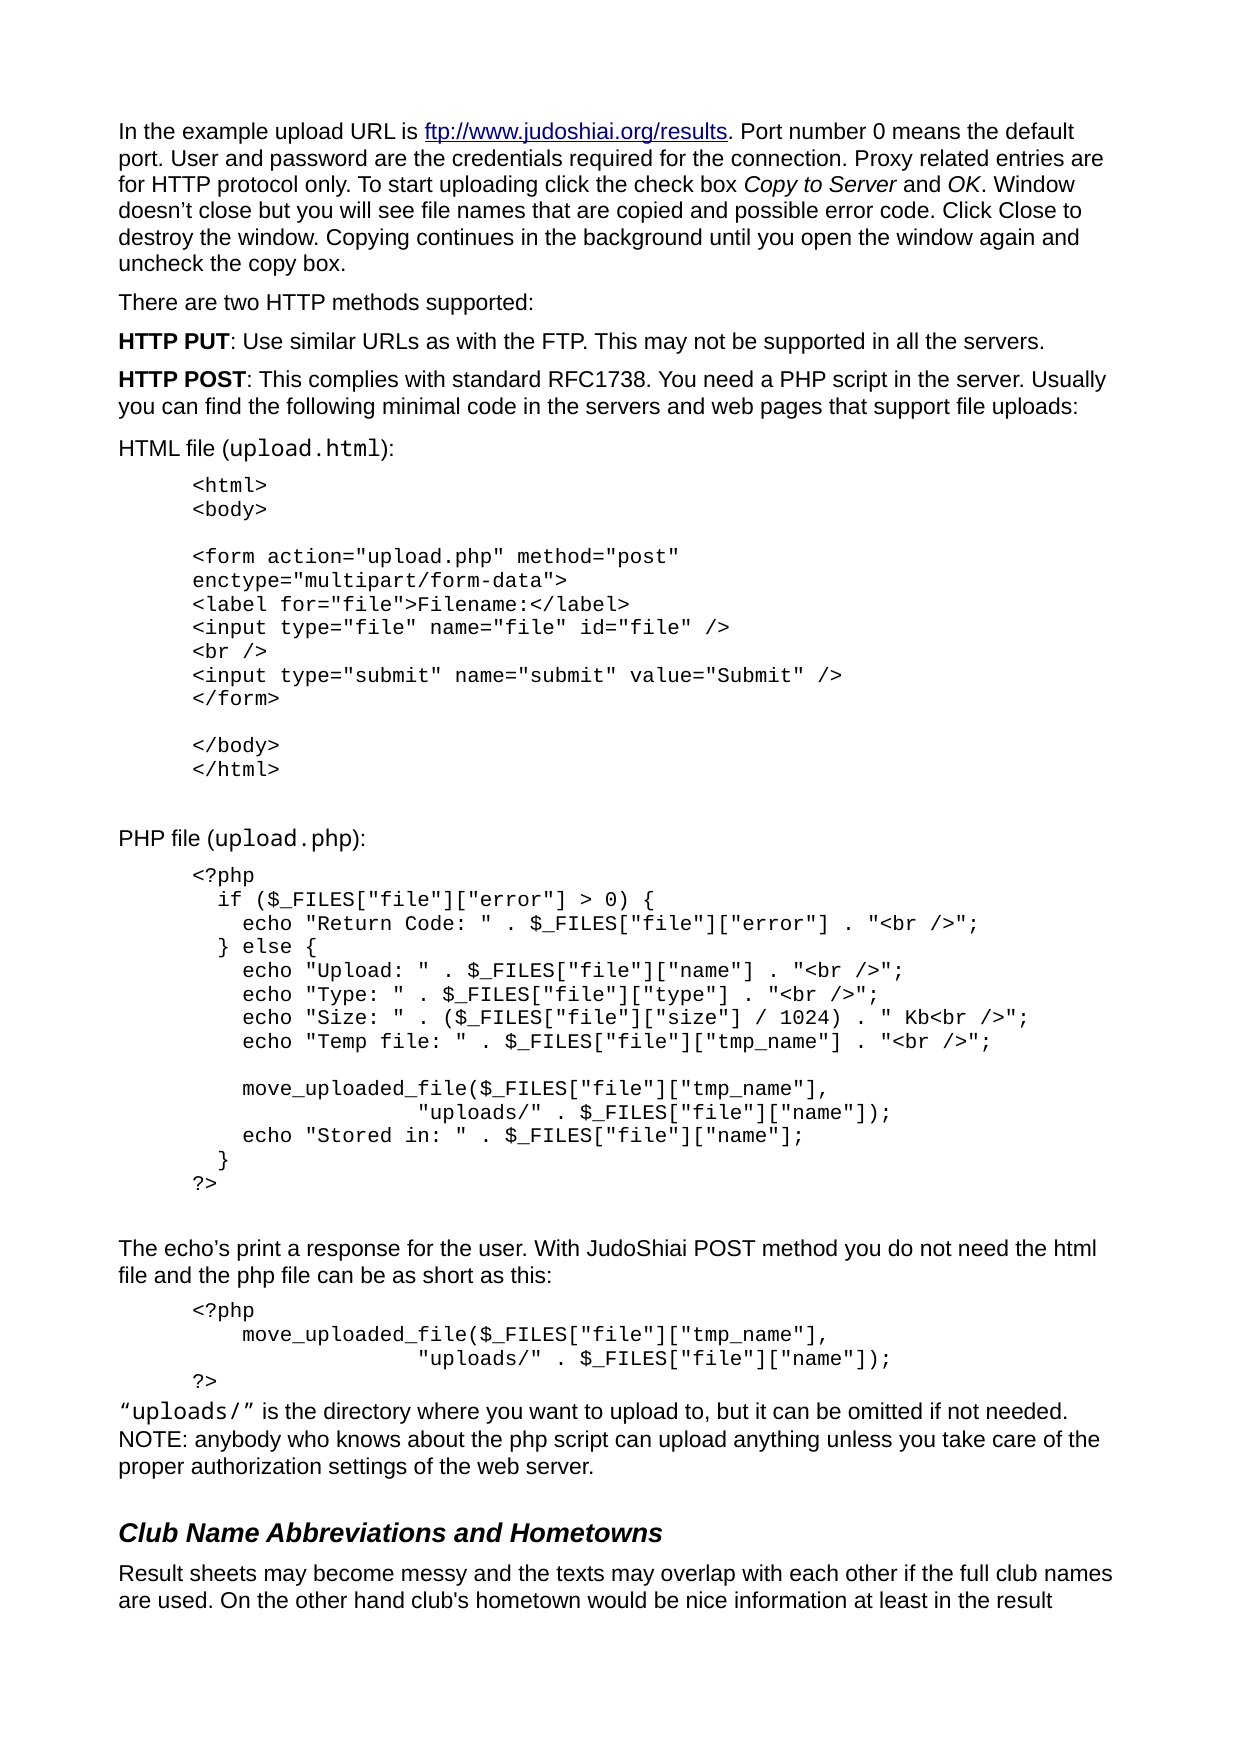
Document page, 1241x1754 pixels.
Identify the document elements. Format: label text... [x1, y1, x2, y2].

text Result sheets may become messy and the texts may overlap with each other if the full club names are used. On the other hand club's hometown would be nice information at least in the result [118, 1560, 1122, 1613]
text “uploads/” is the directory where you want to upload to, but it can be omitted if not needed. NOTE: anybody who knows about the php script can upload anything unless you take care of the proper authorization settings of the web server. [118, 1395, 1122, 1479]
text echo "Return Code: " . $_FILES["file"]["error"] . "<br />"; [192, 913, 1122, 936]
text "uploads/" . $_FILES["file"]["name"]); [192, 1348, 1122, 1371]
text echo "Upload: " . $_FILES["file"]["name"] . "<br />"; [192, 960, 1122, 984]
text } [192, 1149, 1122, 1173]
text <?php [192, 865, 1122, 889]
text There are two HTTP methods supported: [118, 289, 1122, 315]
text In the example upload URL is ftp://www.judoshiai.org/results. Port number 0 means the default port. User and password are the credentials required for the connection. Proxy related entries are for HTTP protocol only. To start uploading click the check box Copy to Server and OK. Window doesn’t close but you will see file names that are copied and possible error code. Click Close to destroy the window. Copying continues in the background until you open the window again and uncheck the copy box. [118, 118, 1122, 276]
text The echo’s print a response for the user. With JudoShiai POST method you do not need the html file and the php file can be as short as this: [118, 1235, 1122, 1288]
text <label for="file">Filename:</label> [192, 594, 1122, 617]
text } else { [192, 936, 1122, 960]
text echo "Stored in: " . $_FILES["file"]["name"]; [192, 1126, 1122, 1149]
text </html> [192, 759, 1122, 783]
text HTTP POST: This complies with standard RFC1738. You need a PHP script in the server. Usually you can find the following minimal code in the servers and web pages that support file uploads: [118, 366, 1122, 419]
text <form action="upload.php" method="post" [192, 546, 1122, 570]
text PHP file (upload.php): [118, 822, 1122, 853]
text <body> [192, 499, 1122, 523]
text <input type="file" name="file" id="file" /> [192, 617, 1122, 641]
text "uploads/" . $_FILES["file"]["name"]); [192, 1102, 1122, 1126]
text enctype="multipart/form-data"> [192, 570, 1122, 594]
subtitle Club Name Abbreviations and Hometowns [118, 1517, 1122, 1548]
text HTML file (upload.html): [118, 432, 1122, 463]
text if ($_FILES["file"]["error"] > 0) { [192, 889, 1122, 913]
text <input type="submit" name="submit" value="Submit" /> [192, 664, 1122, 688]
text <?php [192, 1301, 1122, 1324]
text ?> [192, 1371, 1122, 1395]
text move_uploaded_file($_FILES["file"]["tmp_name"], [192, 1324, 1122, 1348]
text <br /> [192, 641, 1122, 664]
text <html> [192, 475, 1122, 499]
text echo "Size: " . ($_FILES["file"]["size"] / 1024) . " Kb<br />"; [192, 1007, 1122, 1031]
text move_uploaded_file($_FILES["file"]["tmp_name"], [192, 1078, 1122, 1102]
text ?> [192, 1173, 1122, 1196]
text echo "Temp file: " . $_FILES["file"]["tmp_name"] . "<br />"; [192, 1031, 1122, 1054]
text </body> [192, 736, 1122, 759]
text </form> [192, 688, 1122, 712]
text HTTP PUT: Use similar URLs as with the FTP. This may not be supported in all the servers. [118, 328, 1122, 354]
text echo "Type: " . $_FILES["file"]["type"] . "<br />"; [192, 984, 1122, 1007]
